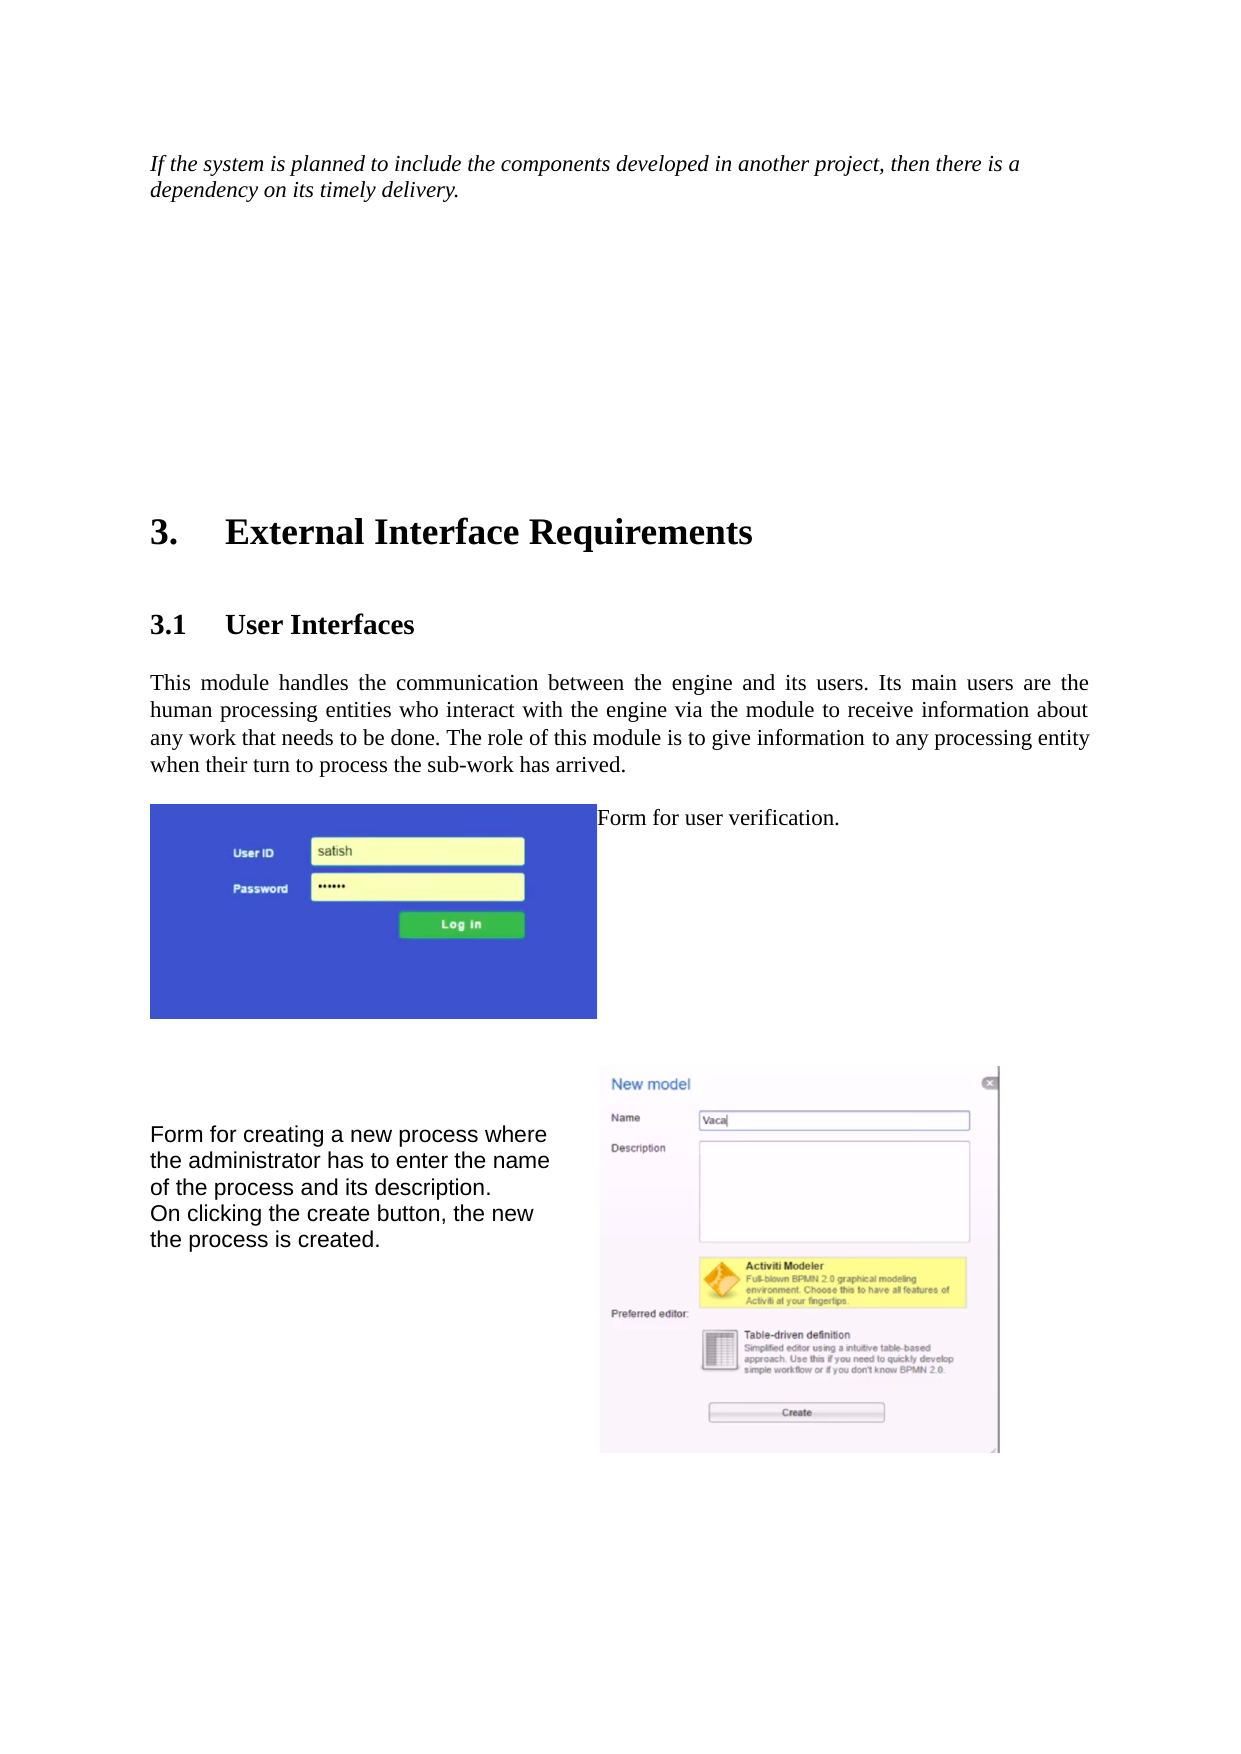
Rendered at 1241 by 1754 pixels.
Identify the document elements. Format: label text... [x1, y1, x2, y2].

text the administrator has to enter the name [150, 1147, 600, 1174]
text On clicking the create button, the new [150, 1200, 600, 1226]
text [1000, 1200, 1090, 1226]
text This module handles the communication between the engine and its users. Its main users are the human processing entities who interact with the engine via the module to receive information about any work that needs to be done. The role of this module is to give information to any processing entity when their turn to process the sub-work has arrived. [150, 669, 1090, 777]
subtitle External Interface Requirements [150, 509, 1090, 553]
text [1000, 1174, 1090, 1200]
text [1000, 1121, 1090, 1147]
text the process is created. [150, 1226, 600, 1253]
text If the system is planned to include the components developed in another project, then there is a dependency on its timely delivery. [150, 150, 1090, 203]
text Form for creating a new process where [150, 1121, 600, 1147]
subtitle User Interfaces [150, 607, 1090, 640]
text [1000, 1226, 1090, 1253]
text Form for user verification. [597, 804, 1090, 830]
text of the process and its description. [150, 1174, 600, 1200]
text [1000, 1147, 1090, 1174]
